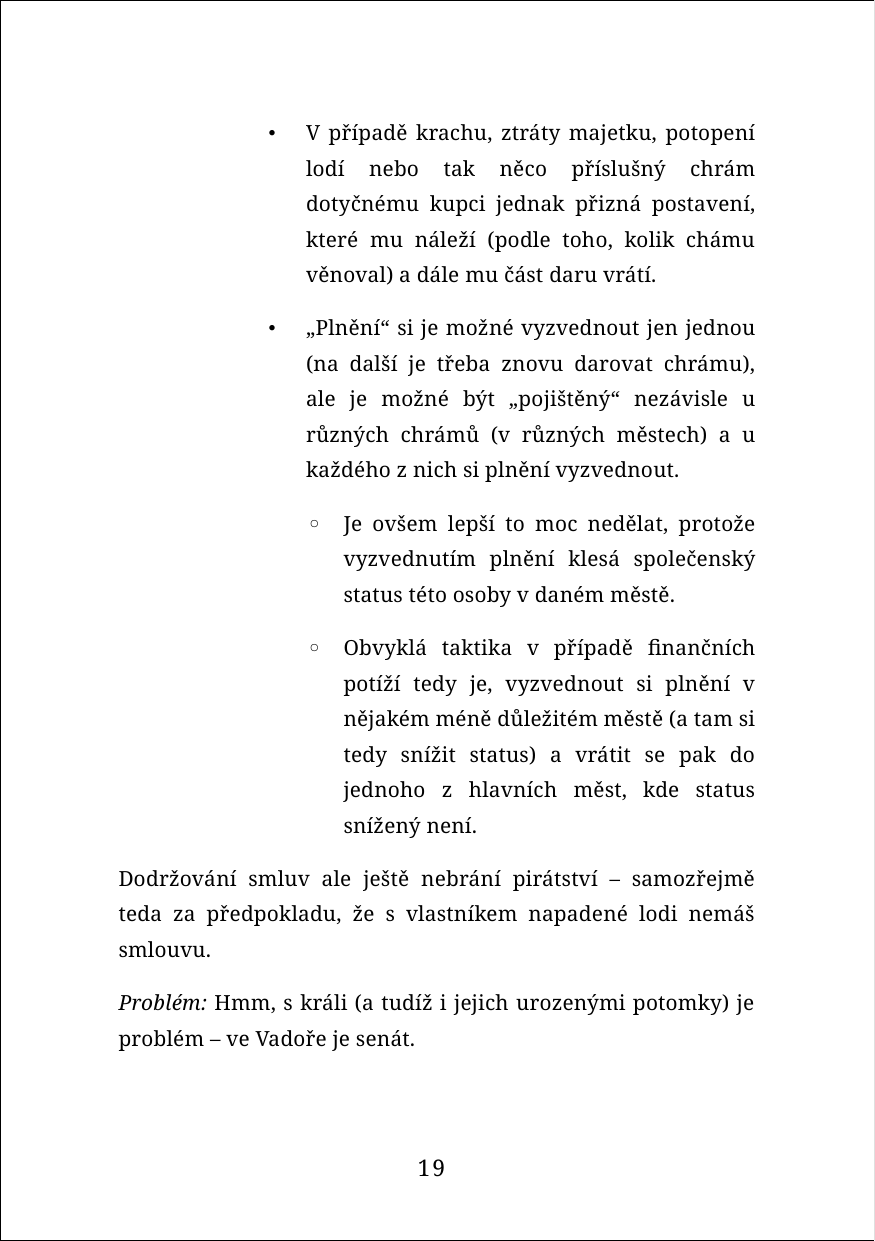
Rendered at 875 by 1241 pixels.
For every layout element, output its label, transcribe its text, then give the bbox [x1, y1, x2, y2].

list V případě krachu, ztráty majetku, potopení lodí nebo tak něco příslušný chrám dotyčnému kupci jednak přizná postavení, které mu náleží (podle toho, kolik chámu věnoval) a dále mu část daru vrátí. [268, 118, 756, 289]
text Dodržování smluv ale ještě nebrání pirátství – samozřejmě teda za předpokladu, že s vlastníkem napadené lodi nemáš smlouvu. [118, 864, 756, 963]
list Je ovšem lepší to moc nedělat, protože vyzvednutím plnění klesá společenský status této osoby v daném městě. [306, 509, 756, 608]
list „Plnění“ si je možné vyzvednout jen jednou (na další je třeba znovu darovat chrámu), ale je možné být „pojištěný“ nezávisle u různých chrámů (v různých městech) a u každého z nich si plnění vyzvednout. [268, 313, 756, 484]
text Problém: Hmm, s králi (a tudíž i jejich urozenými potomky) je problém – ve Vadoře je senát. [118, 988, 756, 1052]
list Obvyklá taktika v případě finančních potíží tedy je, vyzvednout si plnění v nějakém méně důležitém městě (a tam si tedy snížit status) a vrátit se pak do jednoho z hlavních měst, kde status snížený není. [306, 633, 756, 839]
